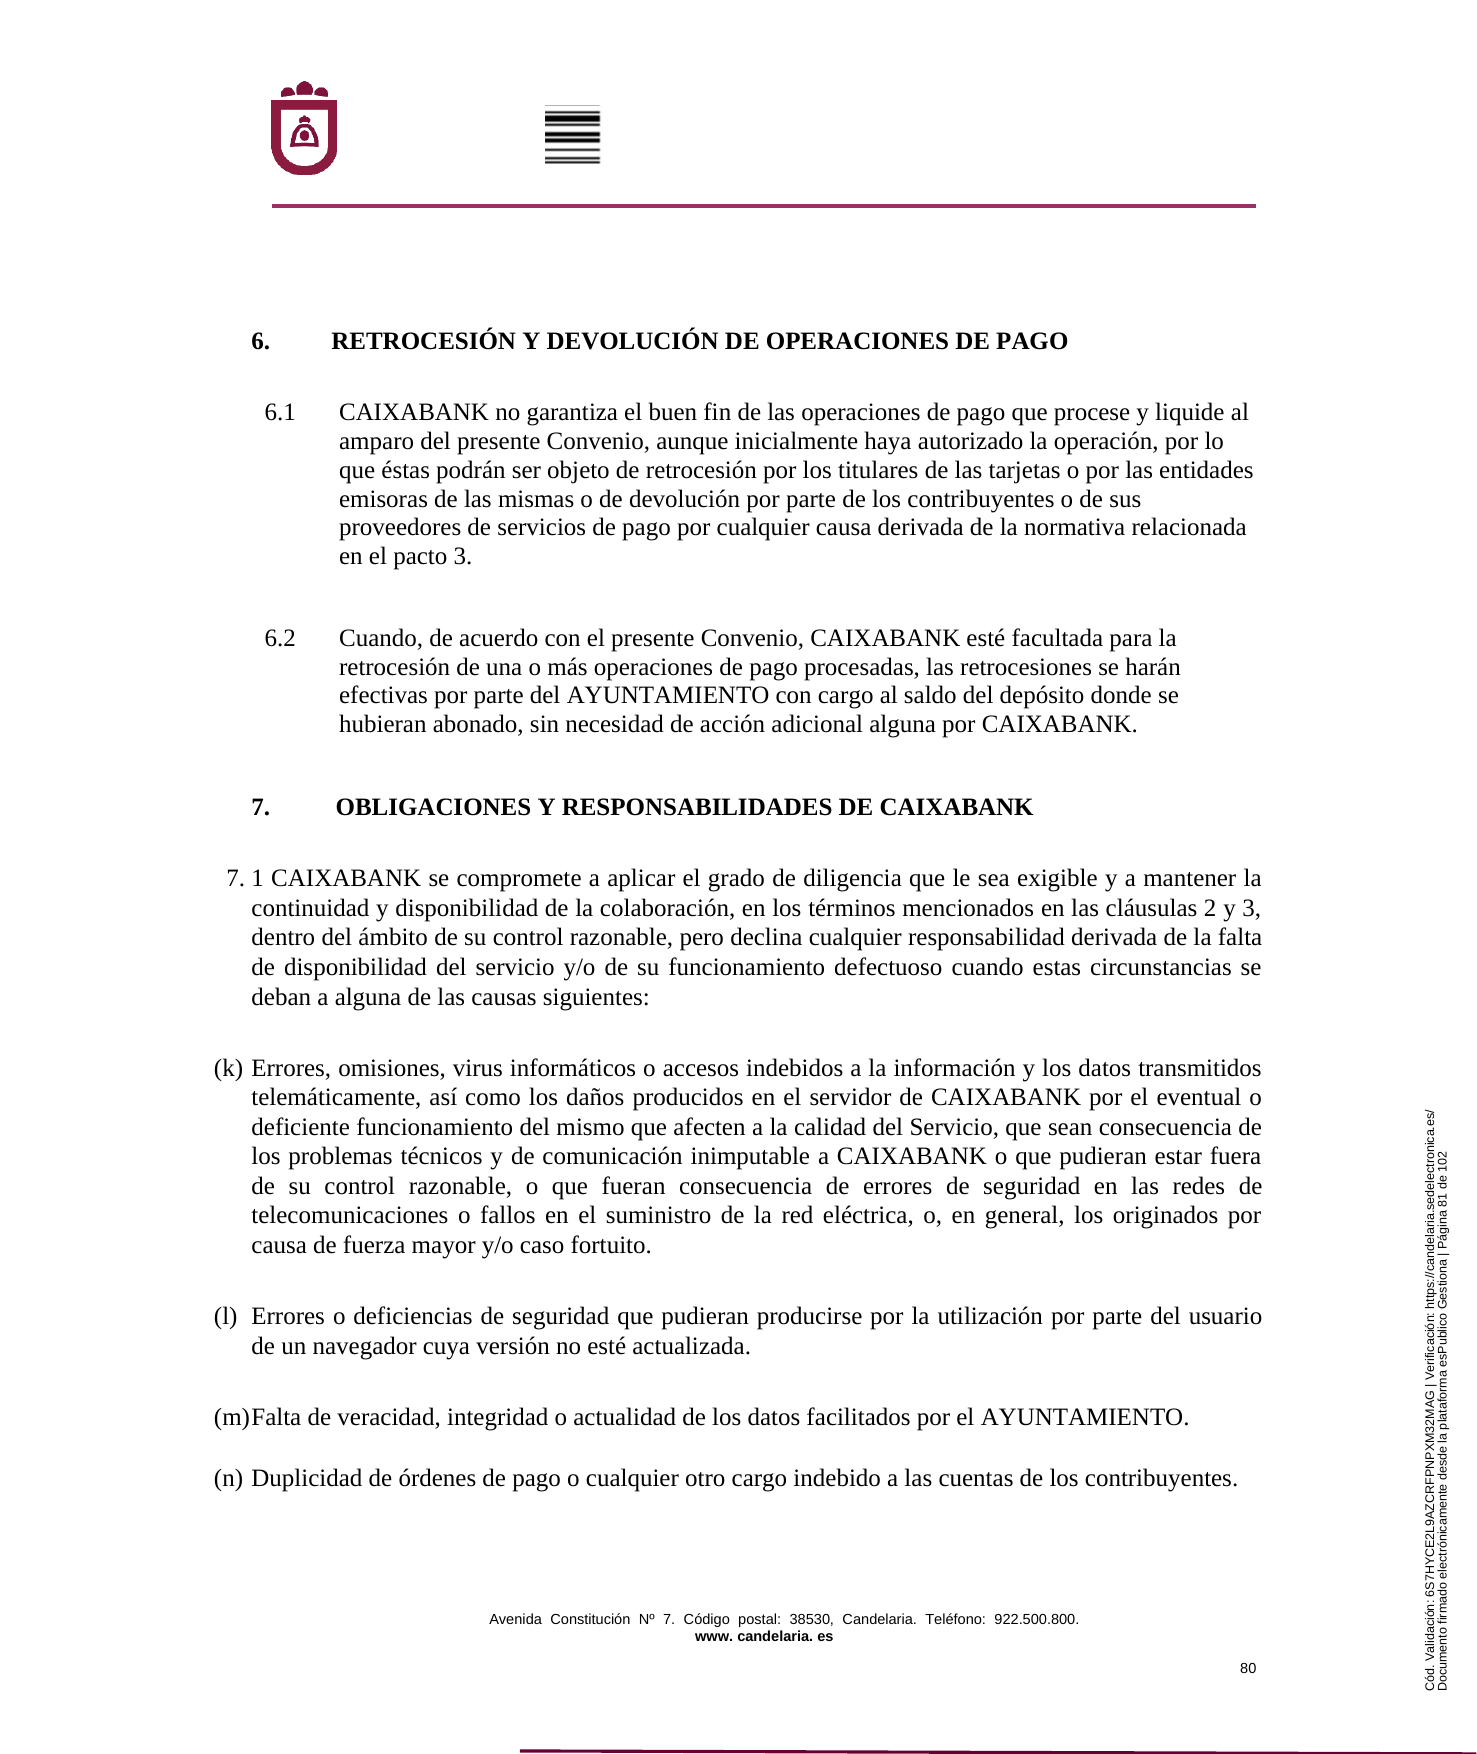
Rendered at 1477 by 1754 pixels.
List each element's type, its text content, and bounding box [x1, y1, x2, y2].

list Errores o deficiencias de seguridad que pudieran producirse por la utilización por parte del usuario de un navegador cuya versión no esté actualizada. [214, 1301, 1263, 1360]
subtitle 7. OBLIGACIONES Y RESPONSABILIDADES DE CAIXABANK [251, 792, 1269, 821]
subtitle 6. RETROCESIÓN Y DEVOLUCIÓN DE OPERACIONES DE PAGO [251, 326, 1269, 355]
list Duplicidad de órdenes de pago o cualquier otro cargo indebido a las cuentas de los contribuyentes. [214, 1463, 1263, 1491]
text 6.1 CAIXABANK no garantiza el buen fin de las operaciones de pago que procese y liquide al amparo del presente Convenio, aunque inicialmente haya autorizado la operación, por lo que éstas podrán ser objeto de retrocesión por los titulares de las tarjetas o por las entidades emisoras de las mismas o de devolución por parte de los contribuyentes o de sus proveedores de servicios de pago por cualquier causa derivada de la normativa relacionada en el pacto 3. [264, 397, 1264, 570]
list Errores, omisiones, virus informáticos o accesos indebidos a la información y los datos transmitidos telemáticamente, así como los daños producidos en el servidor de CAIXABANK por el eventual o deficiente funcionamiento del mismo que afecten a la calidad del Servicio, que sean consecuencia de los problemas técnicos y de comunicación inimputable a CAIXABANK o que pudieran estar fuera de su control razonable, o que fueran consecuencia de errores de seguridad en las redes de telecomunicaciones o fallos en el suministro de la red eléctrica, o, en general, los originados por causa de fuerza mayor y/o caso fortuito. [214, 1053, 1263, 1259]
list 1 CAIXABANK se compromete a aplicar el grado de diligencia que le sea exigible y a mantener la continuidad y disponibilidad de la colaboración, en los términos mencionados en las cláusulas 2 y 3, dentro del ámbito de su control razonable, pero declina cualquier responsabilidad derivada de la falta de disponibilidad del servicio y/o de su funcionamiento defectuoso cuando estas circunstancias se deban a alguna de las causas siguientes: [226, 863, 1263, 1010]
text 6.2 Cuando, de acuerdo con el presente Convenio, CAIXABANK esté facultada para la retrocesión de una o más operaciones de pago procesadas, las retrocesiones se harán efectivas por parte del AYUNTAMIENTO con cargo al saldo del depósito donde se hubieran abonado, sin necesidad de acción adicional alguna por CAIXABANK. [264, 623, 1264, 738]
list Falta de veracidad, integridad o actualidad de los datos facilitados por el AYUNTAMIENTO. [214, 1402, 1263, 1431]
